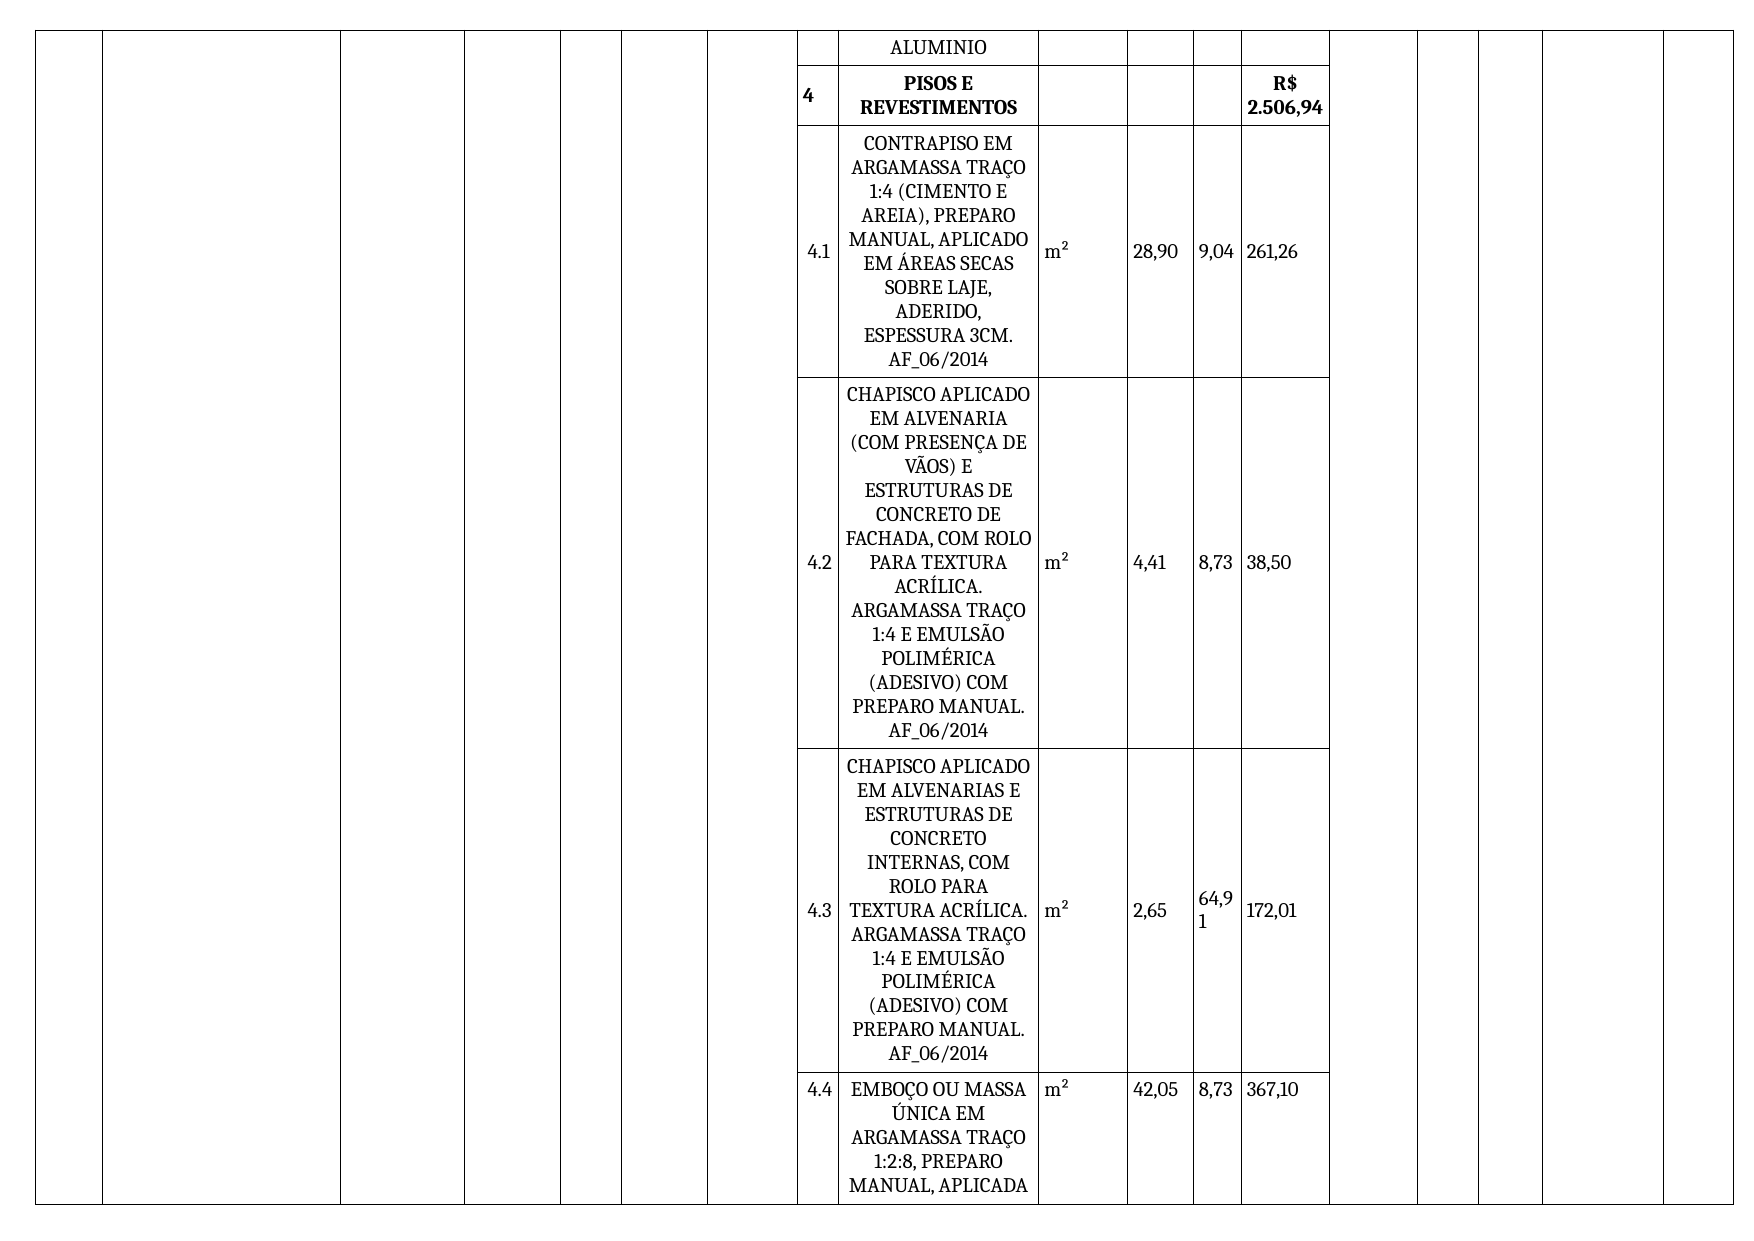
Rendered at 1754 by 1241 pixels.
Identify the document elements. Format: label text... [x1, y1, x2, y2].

table_cell [36, 31, 102, 1203]
table_cell 4.3 [798, 749, 838, 1072]
table_cell 4 [798, 66, 838, 125]
table_cell m² [1039, 1073, 1127, 1203]
table_cell [1664, 31, 1733, 1203]
table_cell 4,41 [1128, 378, 1193, 748]
table_cell 261,26 [1242, 126, 1329, 377]
table_cell 9,04 [1194, 126, 1241, 377]
table_cell [1039, 66, 1127, 125]
table_cell [1194, 31, 1241, 65]
table_cell [622, 31, 707, 1203]
table_cell 4.2 [798, 378, 838, 748]
table_cell 38,50 [1242, 378, 1329, 748]
table_cell m² [1039, 378, 1127, 748]
table_cell [341, 31, 464, 1203]
table_cell CHAPISCO APLICADO EM ALVENARIAS E ESTRUTURAS DE CONCRETO INTERNAS, COM ROLO PARA TEXTURA ACRÍLICA. ARGAMASSA TRAÇO 1:4 E EMULSÃO POLIMÉRICA (ADESIVO) COM PREPARO MANUAL. AF_06/2014 [839, 749, 1038, 1072]
table_cell 42,05 [1128, 1073, 1193, 1203]
table_cell [1479, 31, 1542, 1203]
table_cell [798, 31, 838, 65]
table_cell [1242, 31, 1329, 65]
table_cell 2,65 [1128, 749, 1193, 1072]
table_cell [561, 31, 621, 1203]
table_cell EMBOÇO OU MASSA ÚNICA EM ARGAMASSA TRAÇO 1:2:8, PREPARO MANUAL, APLICADA [839, 1073, 1038, 1203]
table_cell CONTRAPISO EM ARGAMASSA TRAÇO 1:4 (CIMENTO E AREIA), PREPARO MANUAL, APLICADO EM ÁREAS SECAS SOBRE LAJE, ADERIDO, ESPESSURA 3CM. AF_06/2014 [839, 126, 1038, 377]
table_cell 4.4 [798, 1073, 838, 1203]
table_cell [708, 31, 797, 1203]
table_cell 8,73 [1194, 378, 1241, 748]
table_cell [1543, 31, 1663, 1203]
table_cell [1330, 31, 1417, 1203]
table_cell 172,01 [1242, 749, 1329, 1072]
table_cell m² [1039, 126, 1127, 377]
table_cell [465, 31, 560, 1203]
table_cell ALUMINIO [839, 31, 1038, 65]
table_cell 28,90 [1128, 126, 1193, 377]
table_cell R$ 2.506,94 [1242, 66, 1329, 125]
table_cell 64,91 [1194, 749, 1241, 1072]
table_cell CHAPISCO APLICADO EM ALVENARIA (COM PRESENÇA DE VÃOS) E ESTRUTURAS DE CONCRETO DE FACHADA, COM ROLO PARA TEXTURA ACRÍLICA. ARGAMASSA TRAÇO 1:4 E EMULSÃO POLIMÉRICA (ADESIVO) COM PREPARO MANUAL. AF_06/2014 [839, 378, 1038, 748]
table_cell [1194, 66, 1241, 125]
table_cell [1128, 31, 1193, 65]
table_cell 8,73 [1194, 1073, 1241, 1203]
table_cell PISOS E REVESTIMENTOS [839, 66, 1038, 125]
table_cell [1418, 31, 1478, 1203]
table_cell [1039, 31, 1127, 65]
table_cell m² [1039, 749, 1127, 1072]
table_cell [1128, 66, 1193, 125]
table_cell 4.1 [798, 126, 838, 377]
table_cell 367,10 [1242, 1073, 1329, 1203]
table_cell [103, 31, 340, 1203]
